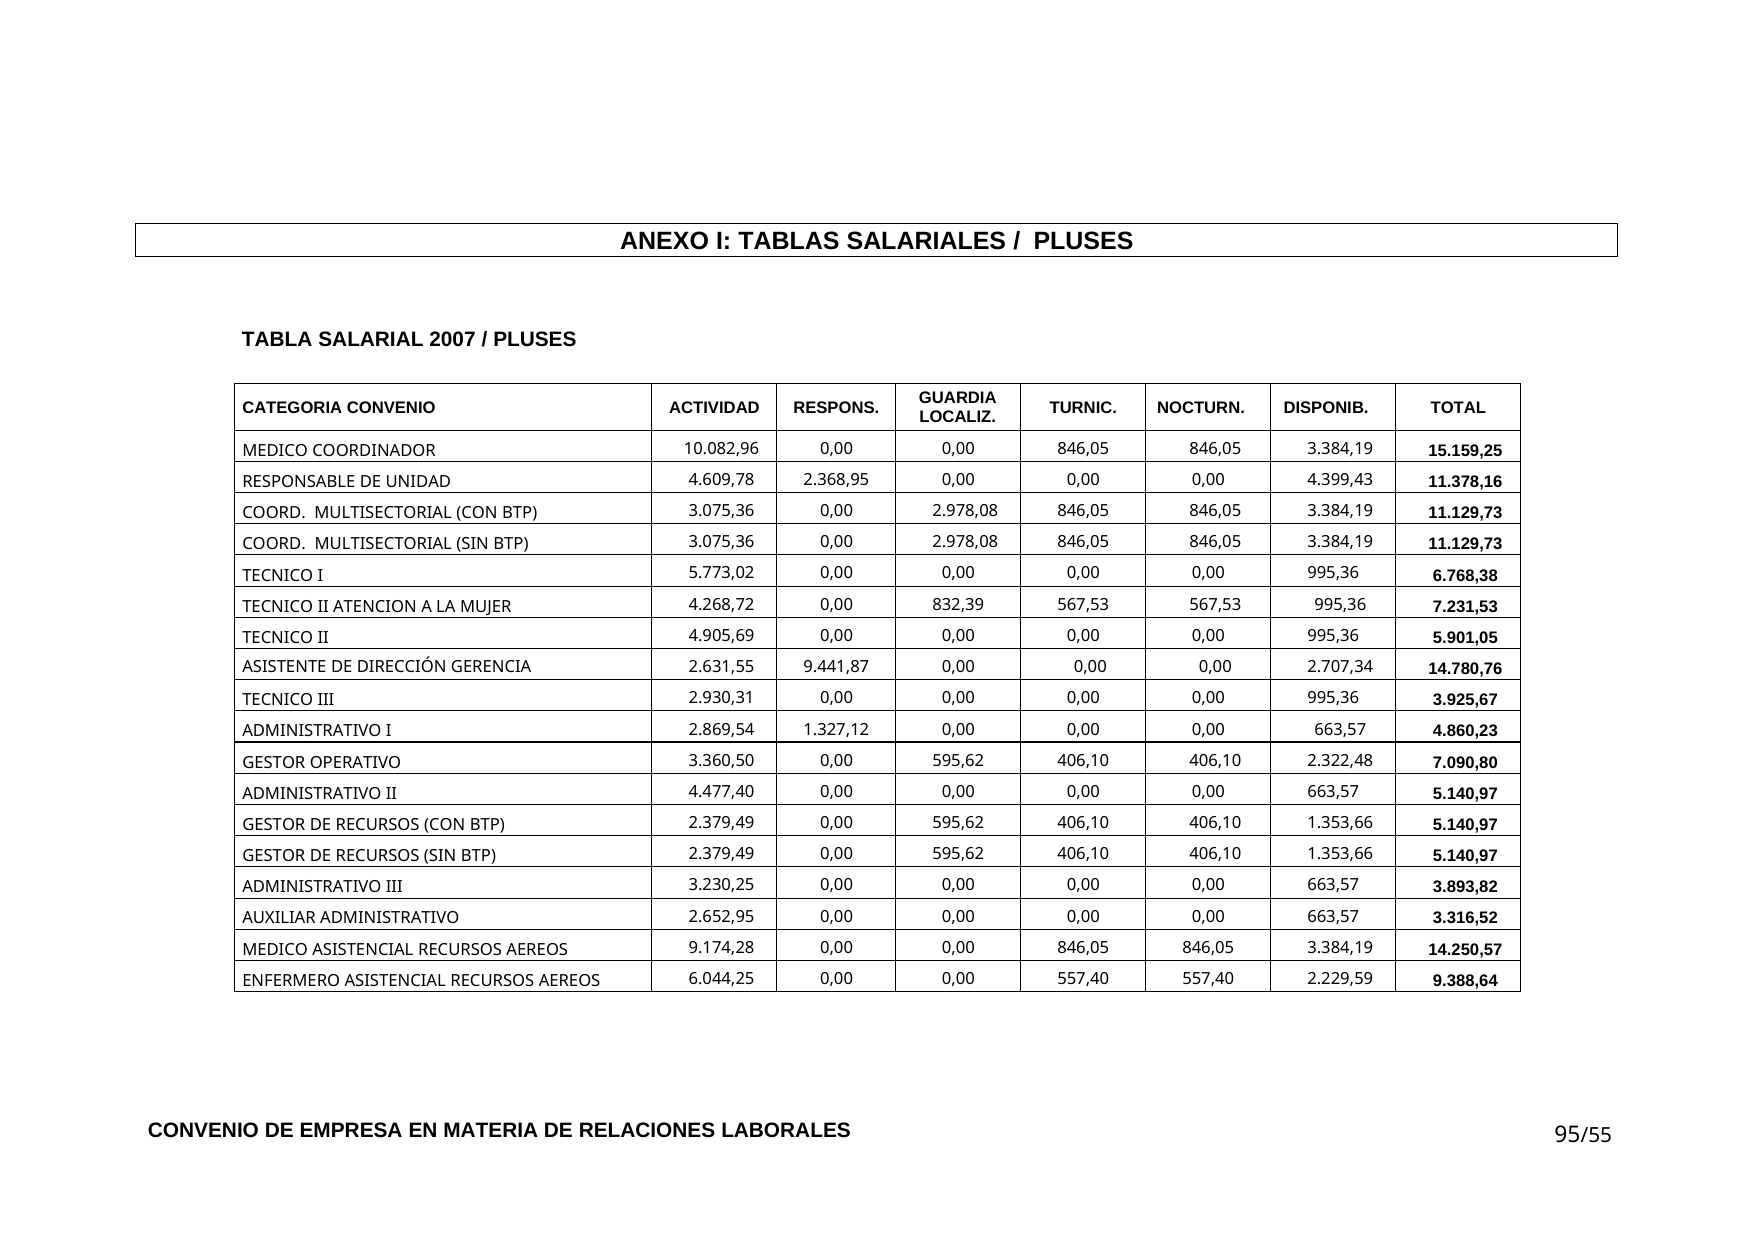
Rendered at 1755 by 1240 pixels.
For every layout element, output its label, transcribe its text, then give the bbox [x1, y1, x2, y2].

table_cell 2.379,49 [652, 836, 776, 866]
table_cell 2.379,49 [652, 805, 776, 835]
table_cell 3.384,19 [1271, 524, 1395, 554]
table_cell 557,40 [1146, 961, 1270, 991]
table_cell 7.090,80 [1396, 743, 1520, 773]
table_cell 3.925,67 [1396, 680, 1520, 710]
table_cell 846,05 [1146, 930, 1270, 960]
table_cell 0,00 [777, 680, 895, 710]
table_cell 995,36 [1271, 587, 1395, 617]
table_cell 10.082,96 [652, 431, 776, 461]
table_cell 0,00 [777, 930, 895, 960]
table_cell ASISTENTE DE DIRECCIÓN GERENCIA [235, 649, 651, 679]
table_cell 11.129,73 [1396, 524, 1520, 554]
table_cell 0,00 [1021, 867, 1145, 897]
table_cell 11.129,73 [1396, 493, 1520, 523]
table_cell 4.268,72 [652, 587, 776, 617]
table_cell TECNICO III [235, 680, 651, 710]
table_cell MEDICO ASISTENCIAL RECURSOS AEREOS [235, 930, 651, 960]
table_cell 995,36 [1271, 680, 1395, 710]
table_cell 0,00 [777, 493, 895, 523]
text ANEXO I: TABLAS SALARIALES / PLUSES [619, 226, 1134, 254]
table_cell 846,05 [1021, 493, 1145, 523]
table_cell 3.075,36 [652, 493, 776, 523]
table_cell 0,00 [777, 743, 895, 773]
table_cell 0,00 [896, 774, 1020, 804]
table_header RESPONS. [777, 384, 895, 430]
table_cell 2.978,08 [896, 524, 1020, 554]
table_cell 0,00 [1146, 867, 1270, 897]
table_cell 14.780,76 [1396, 649, 1520, 679]
table_cell 663,57 [1271, 867, 1395, 897]
table_cell 2.652,95 [652, 899, 776, 928]
table_cell GESTOR DE RECURSOS (SIN BTP) [235, 836, 651, 866]
table_cell 11.378,16 [1396, 462, 1520, 492]
table_cell 4.905,69 [652, 618, 776, 648]
table_cell 663,57 [1271, 711, 1395, 741]
table_cell 406,10 [1021, 743, 1145, 773]
table_cell 0,00 [1021, 774, 1145, 804]
table_cell 0,00 [1146, 774, 1270, 804]
table_cell 406,10 [1146, 805, 1270, 835]
table_cell 9.441,87 [777, 649, 895, 679]
table_cell 406,10 [1146, 743, 1270, 773]
table_cell 595,62 [896, 805, 1020, 835]
table_cell 0,00 [896, 961, 1020, 991]
table_cell 0,00 [896, 711, 1020, 741]
table_cell MEDICO COORDINADOR [235, 431, 651, 461]
table_cell 0,00 [896, 618, 1020, 648]
table_cell 0,00 [896, 649, 1020, 679]
table_cell GESTOR DE RECURSOS (CON BTP) [235, 805, 651, 835]
table_cell GESTOR OPERATIVO [235, 743, 651, 773]
table_cell 3.893,82 [1396, 867, 1520, 897]
table_cell 5.140,97 [1396, 805, 1520, 835]
table_cell 0,00 [777, 774, 895, 804]
table_cell 0,00 [1146, 680, 1270, 710]
table_cell 7.231,53 [1396, 587, 1520, 617]
table_cell 14.250,57 [1396, 930, 1520, 960]
table_cell 0,00 [896, 462, 1020, 492]
table_cell 0,00 [1021, 899, 1145, 928]
table_cell 0,00 [1021, 649, 1145, 679]
table_cell 6.768,38 [1396, 555, 1520, 586]
table_cell COORD. MULTISECTORIAL (CON BTP) [235, 493, 651, 523]
table_cell 1.353,66 [1271, 836, 1395, 866]
table_cell 406,10 [1021, 805, 1145, 835]
table_cell 0,00 [1021, 711, 1145, 741]
table_cell 3.360,50 [652, 743, 776, 773]
table_cell 9.174,28 [652, 930, 776, 960]
table_cell 3.384,19 [1271, 431, 1395, 461]
table_header NOCTURN. [1146, 384, 1270, 430]
table_cell 3.384,19 [1271, 493, 1395, 523]
table_cell 2.869,54 [652, 711, 776, 741]
table_cell 0,00 [1146, 711, 1270, 741]
table_cell 0,00 [1146, 618, 1270, 648]
table_cell 595,62 [896, 836, 1020, 866]
table_cell 557,40 [1021, 961, 1145, 991]
table_cell 846,05 [1146, 431, 1270, 461]
table_cell 2.322,48 [1271, 743, 1395, 773]
table_cell 2.368,95 [777, 462, 895, 492]
table_cell COORD. MULTISECTORIAL (SIN BTP) [235, 524, 651, 554]
table_cell ADMINISTRATIVO III [235, 867, 651, 897]
table_cell 0,00 [896, 867, 1020, 897]
table_cell 5.901,05 [1396, 618, 1520, 648]
table_cell 567,53 [1021, 587, 1145, 617]
table_cell 5.140,97 [1396, 836, 1520, 866]
table_cell 0,00 [777, 961, 895, 991]
table_cell ADMINISTRATIVO II [235, 774, 651, 804]
table_cell ADMINISTRATIVO I [235, 711, 651, 741]
table_cell TECNICO II [235, 618, 651, 648]
table_cell 0,00 [1146, 649, 1270, 679]
table_cell 0,00 [896, 555, 1020, 586]
text TABLA SALARIAL 2007 / PLUSES [242, 327, 1629, 351]
table_header TOTAL [1396, 384, 1520, 430]
table_cell 0,00 [1021, 462, 1145, 492]
table_cell 3.075,36 [652, 524, 776, 554]
table_cell 0,00 [777, 836, 895, 866]
table_cell 0,00 [896, 930, 1020, 960]
table_cell 4.477,40 [652, 774, 776, 804]
table_cell 0,00 [1146, 899, 1270, 928]
table_cell AUXILIAR ADMINISTRATIVO [235, 899, 651, 928]
table_header ACTIVIDAD [652, 384, 776, 430]
table_cell 4.860,23 [1396, 711, 1520, 741]
table_cell 0,00 [777, 899, 895, 928]
table_cell 832,39 [896, 587, 1020, 617]
table_cell 2.707,34 [1271, 649, 1395, 679]
table_header GUARDIA LOCALIZ. [896, 384, 1020, 430]
table_header TURNIC. [1021, 384, 1145, 430]
table_cell 0,00 [1021, 555, 1145, 586]
table_cell 0,00 [777, 555, 895, 586]
table_cell 0,00 [777, 524, 895, 554]
table_cell 406,10 [1146, 836, 1270, 866]
table_cell 5.140,97 [1396, 774, 1520, 804]
table_cell 0,00 [896, 431, 1020, 461]
table_cell 5.773,02 [652, 555, 776, 586]
table_cell 846,05 [1021, 930, 1145, 960]
table_cell 2.978,08 [896, 493, 1020, 523]
table_header DISPONIB. [1271, 384, 1395, 430]
table_cell 567,53 [1146, 587, 1270, 617]
table_cell 663,57 [1271, 774, 1395, 804]
table_cell 6.044,25 [652, 961, 776, 991]
table_cell 995,36 [1271, 555, 1395, 586]
table_cell 0,00 [1146, 462, 1270, 492]
table_cell 406,10 [1021, 836, 1145, 866]
table_cell RESPONSABLE DE UNIDAD [235, 462, 651, 492]
table_cell 663,57 [1271, 899, 1395, 928]
table_cell 595,62 [896, 743, 1020, 773]
table_cell 2.930,31 [652, 680, 776, 710]
table_cell 846,05 [1146, 524, 1270, 554]
table_cell 2.229,59 [1271, 961, 1395, 991]
table_cell 1.327,12 [777, 711, 895, 741]
table_cell 3.316,52 [1396, 899, 1520, 928]
table_cell TECNICO II ATENCION A LA MUJER [235, 587, 651, 617]
table_cell 15.159,25 [1396, 431, 1520, 461]
table_cell 0,00 [1146, 555, 1270, 586]
table_header CATEGORIA CONVENIO [235, 384, 651, 430]
table_cell 0,00 [896, 899, 1020, 928]
table_cell TECNICO I [235, 555, 651, 586]
table_cell 4.609,78 [652, 462, 776, 492]
table_cell 0,00 [777, 805, 895, 835]
table_cell 9.388,64 [1396, 961, 1520, 991]
table_cell 0,00 [777, 618, 895, 648]
table_cell 2.631,55 [652, 649, 776, 679]
table_cell 0,00 [777, 587, 895, 617]
table_cell 3.384,19 [1271, 930, 1395, 960]
table_cell 0,00 [1021, 680, 1145, 710]
table_cell 995,36 [1271, 618, 1395, 648]
table_cell 0,00 [777, 867, 895, 897]
table_cell 0,00 [1021, 618, 1145, 648]
table_cell 3.230,25 [652, 867, 776, 897]
table_cell ENFERMERO ASISTENCIAL RECURSOS AEREOS [235, 961, 651, 991]
table_cell 4.399,43 [1271, 462, 1395, 492]
table_cell 846,05 [1021, 431, 1145, 461]
table_cell 846,05 [1146, 493, 1270, 523]
table_cell 1.353,66 [1271, 805, 1395, 835]
table_cell 846,05 [1021, 524, 1145, 554]
table_cell 0,00 [777, 431, 895, 461]
table_cell 0,00 [896, 680, 1020, 710]
